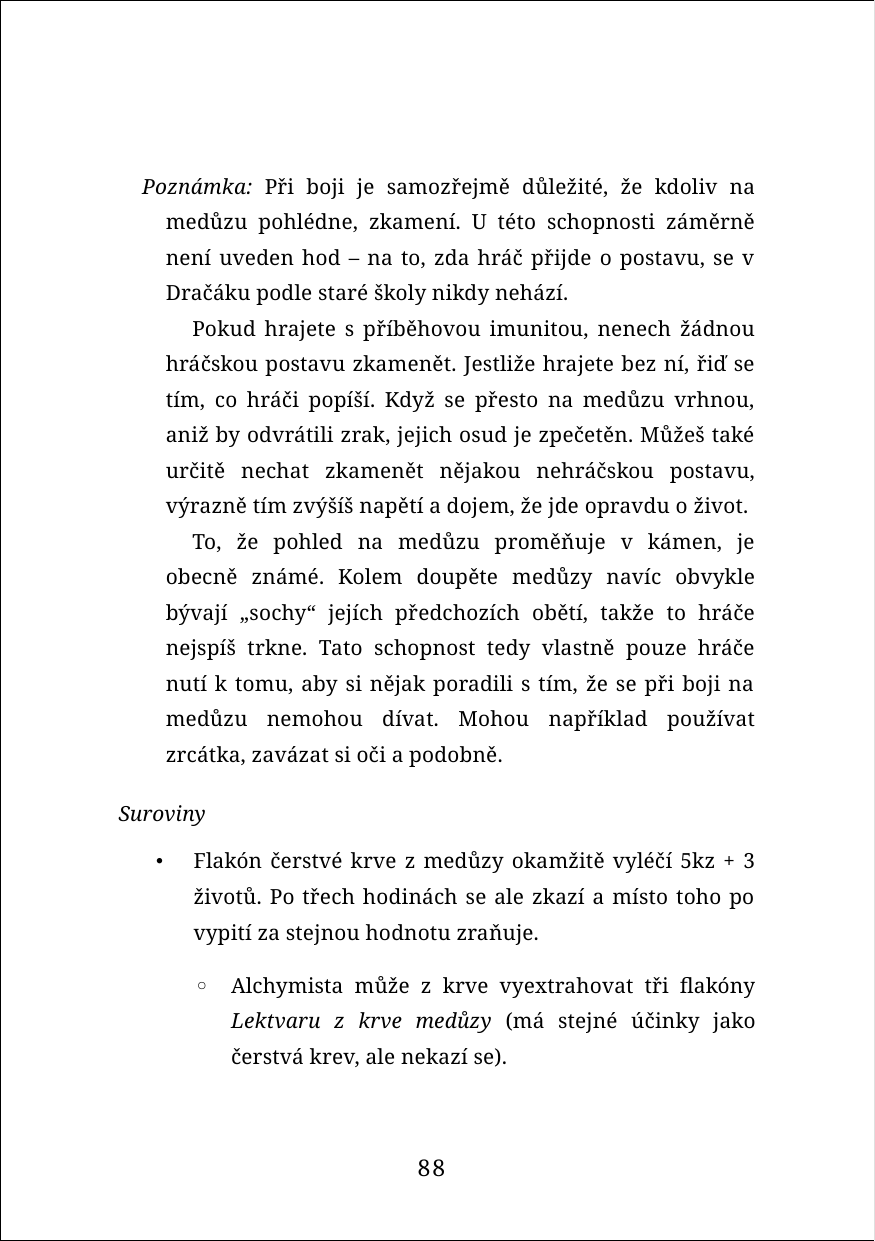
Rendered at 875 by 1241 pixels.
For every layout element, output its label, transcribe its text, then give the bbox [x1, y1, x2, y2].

text Suroviny [118, 799, 756, 828]
list Flakón čerstvé krve z medůzy okamžitě vyléčí 5kz + 3 životů. Po třech hodinách se ale zkazí a místo toho po vypití za stejnou hodnotu zraňuje. [156, 847, 756, 946]
list Alchymista může z krve vyextrahovat tři flakóny Lektvaru z krve medůzy (má stejné účinky jako čerstvá krev, ale nekazí se). [193, 971, 756, 1070]
text Poznámka: Při boji je samozřejmě důležité, že kdoliv na medůzu pohlédne, zkamení. U této schopnosti záměrně není uveden hod – na to, zda hráč přijde o postavu, se v Dračáku podle staré školy nikdy nehází. Pokud hrajete s příběhovou imunitou, nenech žádnou hráčskou postavu zkamenět. Jestliže hrajete bez ní, řiď se tím, co hráči popíší. Když se přesto na medůzu vrhnou, aniž by odvrátili zrak, jejich osud je zpečetěn. Můžeš také určitě nechat zkamenět nějakou nehráčskou postavu, výrazně tím zvýšíš napětí a dojem, že jde opravdu o život. To, že pohled na medůzu proměňuje v kámen, je obecně známé. Kolem doupěte medůzy navíc obvykle bývají „sochy“ jejích předchozích obětí, takže to hráče nejspíš trkne. Tato schopnost tedy vlastně pouze hráče nutí k tomu, aby si nějak poradili s tím, že se při boji na medůzu nemohou dívat. Mohou například používat zrcátka, zavázat si oči a podobně. [142, 172, 756, 768]
